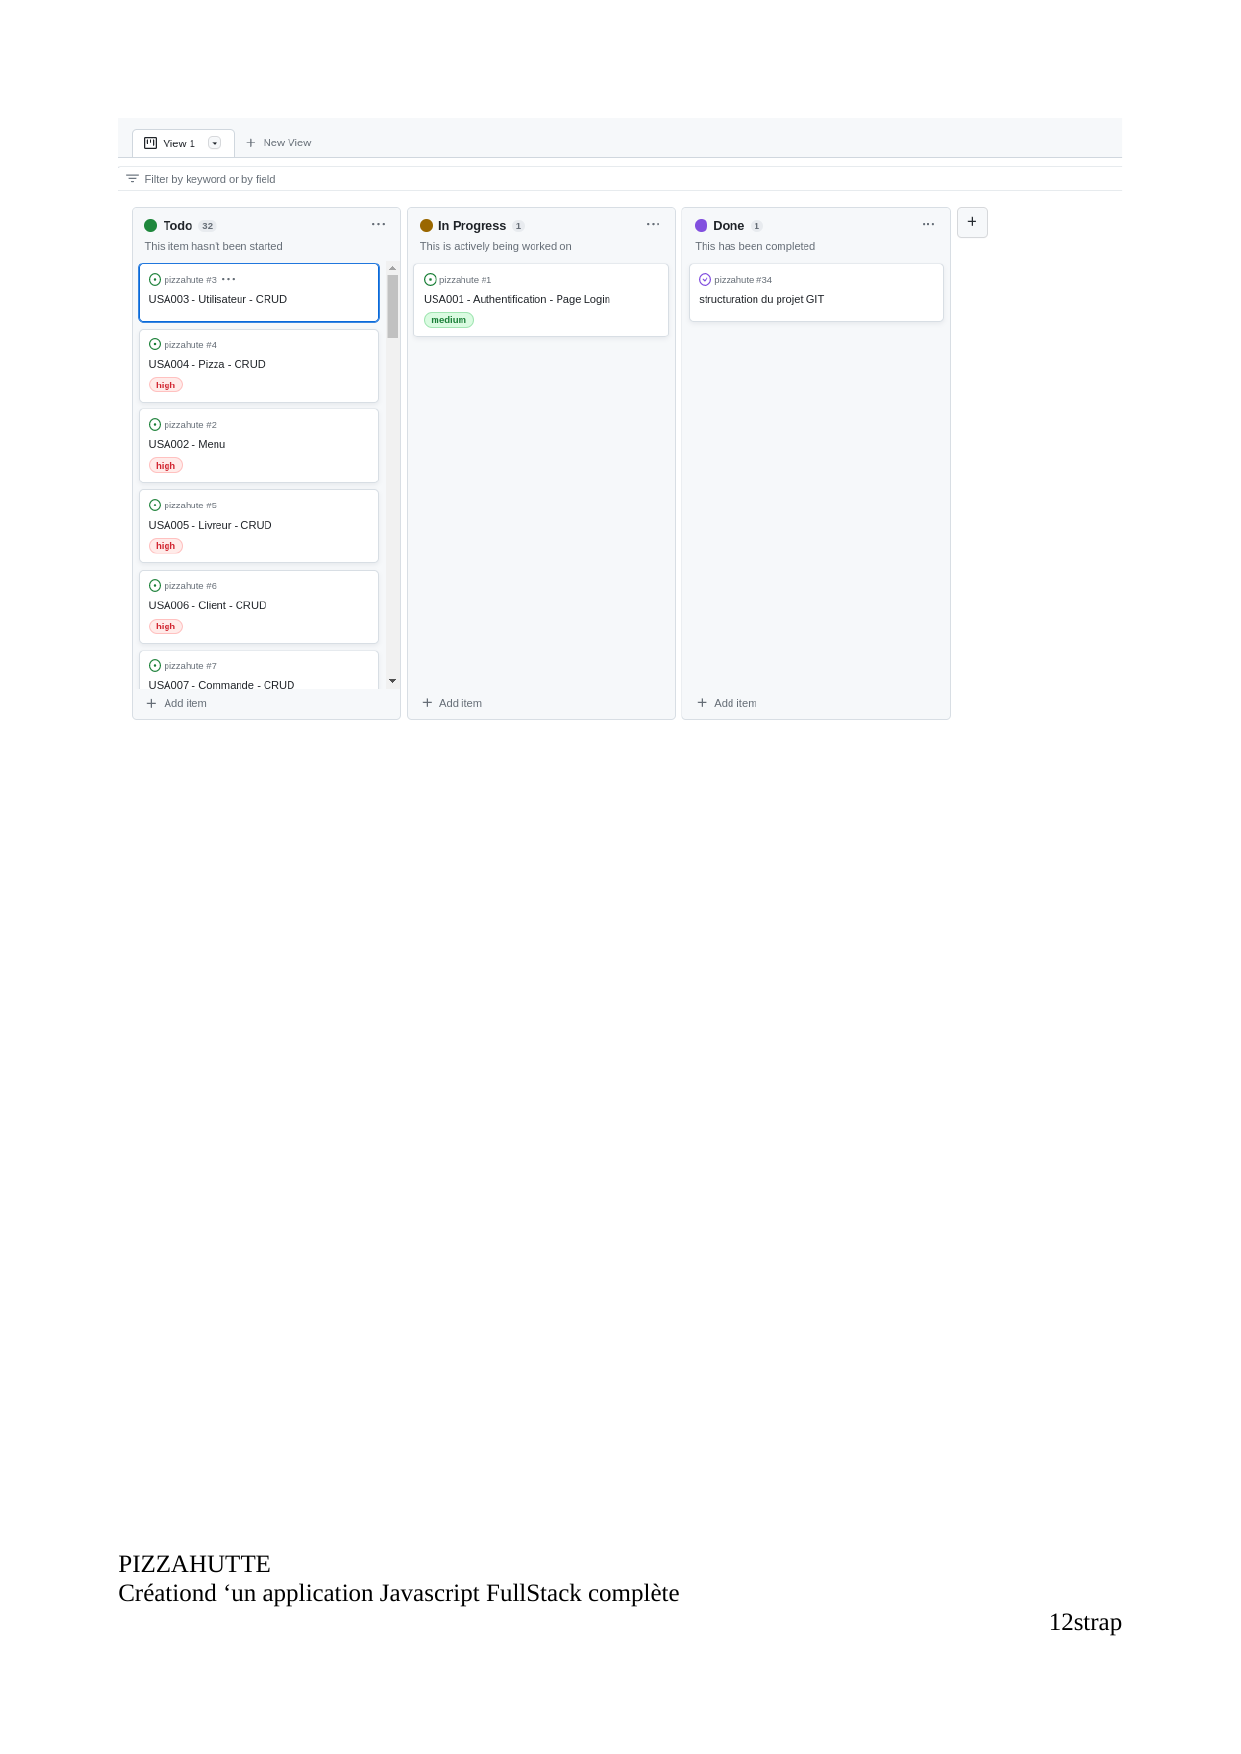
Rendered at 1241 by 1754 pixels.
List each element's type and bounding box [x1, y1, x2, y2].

picture [118, 118, 1123, 723]
